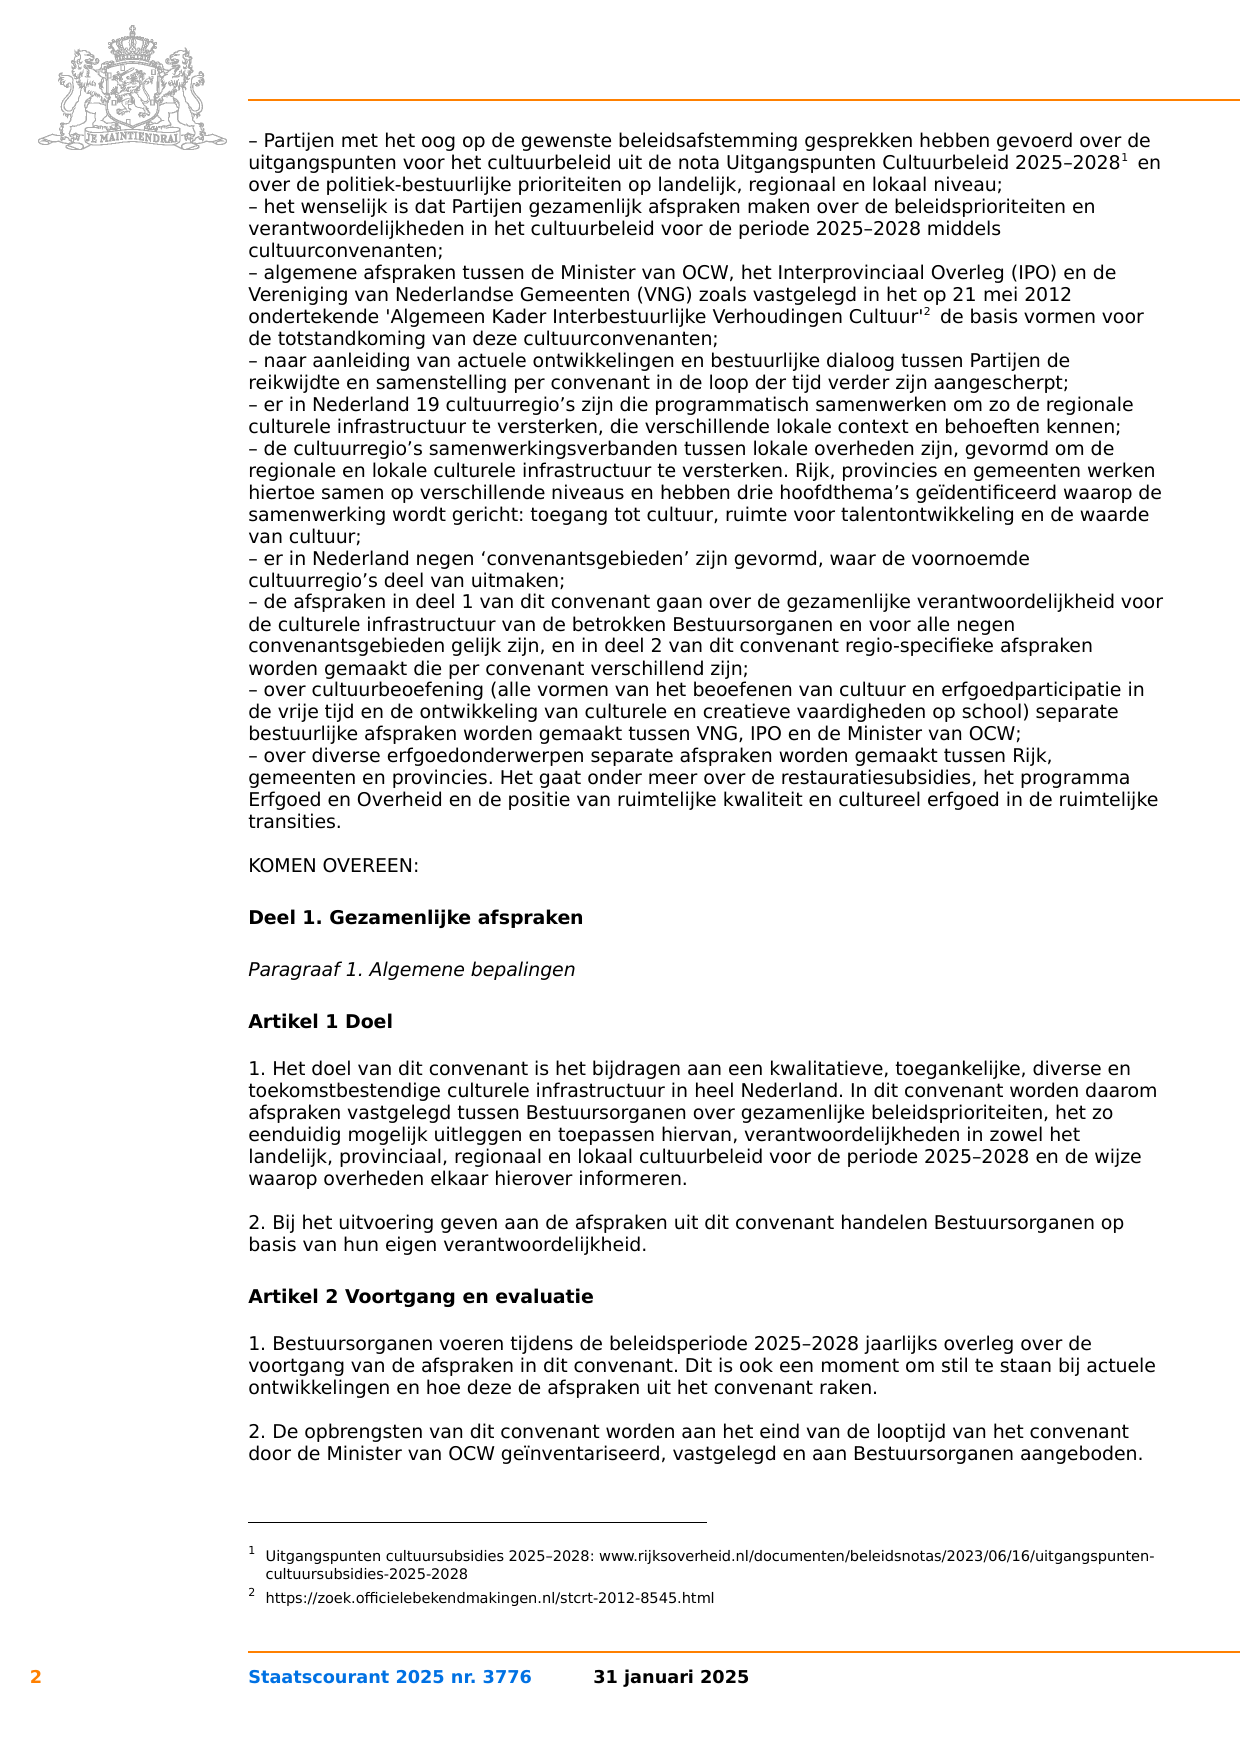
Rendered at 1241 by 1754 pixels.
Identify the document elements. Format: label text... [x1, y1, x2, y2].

text – over cultuurbeoefening (alle vormen van het beoefenen van cultuur en erfgoedparticipatie in de vrije tijd en de ontwikkeling van culturele en creatieve vaardigheden op school) separate bestuurlijke afspraken worden gemaakt tussen VNG, IPO en de Minister van OCW; [248, 679, 1163, 745]
text Uitgangspunten cultuursubsidies 2025–2028: www.rijksoverheid.nl/documenten/beleidsnotas/2023/06/16/uitgangspunten-cultuursubsidies-2025-2028 [248, 1544, 1163, 1583]
text – over diverse erfgoedonderwerpen separate afspraken worden gemaakt tussen Rijk, gemeenten en provincies. Het gaat onder meer over de restauratiesubsidies, het programma Erfgoed en Overheid en de positie van ruimtelijke kwaliteit en cultureel erfgoed in de ruimtelijke transities. [248, 745, 1163, 833]
text – er in Nederland negen ‘convenantsgebieden’ zijn gevormd, waar de voornoemde cultuurregio’s deel van uitmaken; [248, 547, 1163, 591]
text 1. Bestuursorganen voeren tijdens de beleidsperiode 2025–2028 jaarlijks overleg over de voortgang van de afspraken in dit convenant. Dit is ook een moment om stil te staan bij actuele ontwikkelingen en hoe deze de afspraken uit het convenant raken. [248, 1333, 1163, 1399]
text – de cultuurregio’s samenwerkingsverbanden tussen lokale overheden zijn, gevormd om de regionale en lokale culturele infrastructuur te versterken. Rijk, provincies en gemeenten werken hiertoe samen op verschillende niveaus en hebben drie hoofdthema’s geïdentificeerd waarop de samenwerking wordt gericht: toegang tot cultuur, ruimte voor talentontwikkeling en de waarde van cultuur; [248, 438, 1163, 547]
text – het wenselijk is dat Partijen gezamenlijk afspraken maken over de beleidsprioriteiten en verantwoordelijkheden in het cultuurbeleid voor de periode 2025–2028 middels cultuurconvenanten; [248, 196, 1163, 262]
text – de afspraken in deel 1 van dit convenant gaan over de gezamenlijke verantwoordelijkheid voor de culturele infrastructuur van de betrokken Bestuursorganen en voor alle negen convenantsgebieden gelijk zijn, en in deel 2 van dit convenant regio-specifieke afspraken worden gemaakt die per convenant verschillend zijn; [248, 591, 1163, 679]
text KOMEN OVEREEN: [248, 855, 1163, 877]
subtitle Deel 1. Gezamenlijke afspraken [248, 907, 1163, 929]
text – algemene afspraken tussen de Minister van OCW, het Interprovinciaal Overleg (IPO) en de Vereniging van Nederlandse Gemeenten (VNG) zoals vastgelegd in het op 21 mei 2012 ondertekende 'Algemeen Kader Interbestuurlijke Verhoudingen Cultuur' de basis vormen voor de totstandkoming van deze cultuurconvenanten; [248, 262, 1163, 350]
text https://zoek.officielebekendmakingen.nl/stcrt-2012-8545.html [248, 1586, 1163, 1608]
text – er in Nederland 19 cultuurregio’s zijn die programmatisch samenwerken om zo de regionale culturele infrastructuur te versterken, die verschillende lokale context en behoeften kennen; [248, 394, 1163, 438]
text – naar aanleiding van actuele ontwikkelingen en bestuurlijke dialoog tussen Partijen de reikwijdte en samenstelling per convenant in de loop der tijd verder zijn aangescherpt; [248, 350, 1163, 394]
text – Partijen met het oog op de gewenste beleidsafstemming gesprekken hebben gevoerd over de uitgangspunten voor het cultuurbeleid uit de nota Uitgangspunten Cultuurbeleid 2025–2028 en over de politiek-bestuurlijke prioriteiten op landelijk, regionaal en lokaal niveau; [248, 130, 1163, 196]
text 1. Het doel van dit convenant is het bijdragen aan een kwalitatieve, toegankelijke, diverse en toekomstbestendige culturele infrastructuur in heel Nederland. In dit convenant worden daarom afspraken vastgelegd tussen Bestuursorganen over gezamenlijke beleidsprioriteiten, het zo eenduidig mogelijk uitleggen en toepassen hiervan, verantwoordelijkheden in zowel het landelijk, provinciaal, regionaal en lokaal cultuurbeleid voor de periode 2025–2028 en de wijze waarop overheden elkaar hierover informeren. [248, 1058, 1163, 1190]
text 2. De opbrengsten van dit convenant worden aan het eind van de looptijd van het convenant door de Minister van OCW geïnventariseerd, vastgelegd en aan Bestuursorganen aangeboden. [248, 1421, 1163, 1464]
subtitle Artikel 2 Voortgang en evaluatie [248, 1286, 1163, 1308]
subtitle Paragraaf 1. Algemene bepalingen [248, 959, 1163, 981]
subtitle Artikel 1 Doel [248, 1011, 1163, 1033]
picture [38, 25, 227, 150]
text 2. Bij het uitvoering geven aan de afspraken uit dit convenant handelen Bestuursorganen op basis van hun eigen verantwoordelijkheid. [248, 1212, 1163, 1256]
